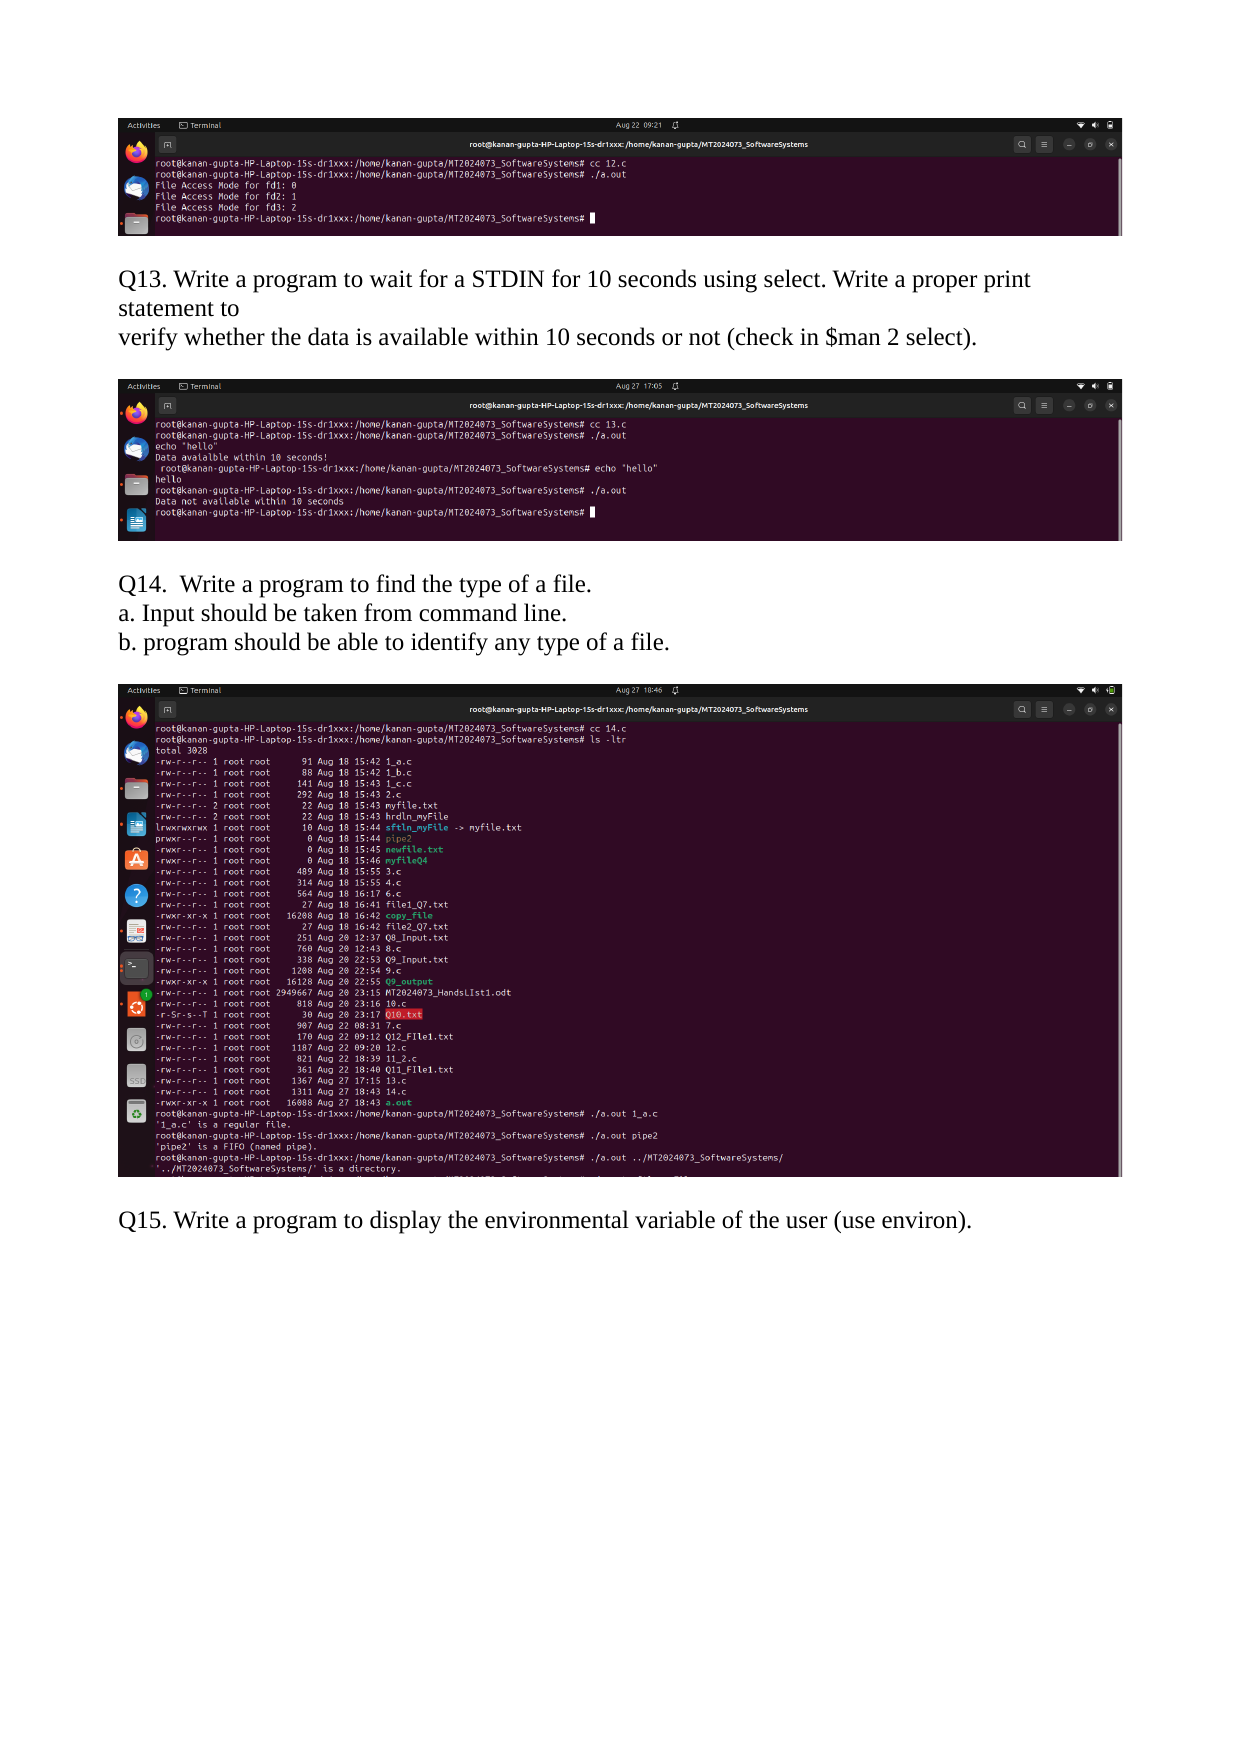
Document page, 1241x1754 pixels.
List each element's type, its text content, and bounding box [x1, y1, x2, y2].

text Q15. Write a program to display the environmental variable of the user (use environ). [118, 1177, 1122, 1234]
text Q13. Write a program to wait for a STDIN for 10 seconds using select. Write a proper print statement to [118, 119, 1122, 322]
text b. program should be able to identify any type of a file. [118, 627, 1122, 655]
picture [118, 684, 1123, 1177]
text verify whether the data is available within 10 seconds or not (check in $man 2 select). [118, 322, 1122, 350]
text a. Input should be taken from command line. [118, 598, 1122, 627]
text Q14. Write a program to find the type of a file. [118, 380, 1122, 598]
